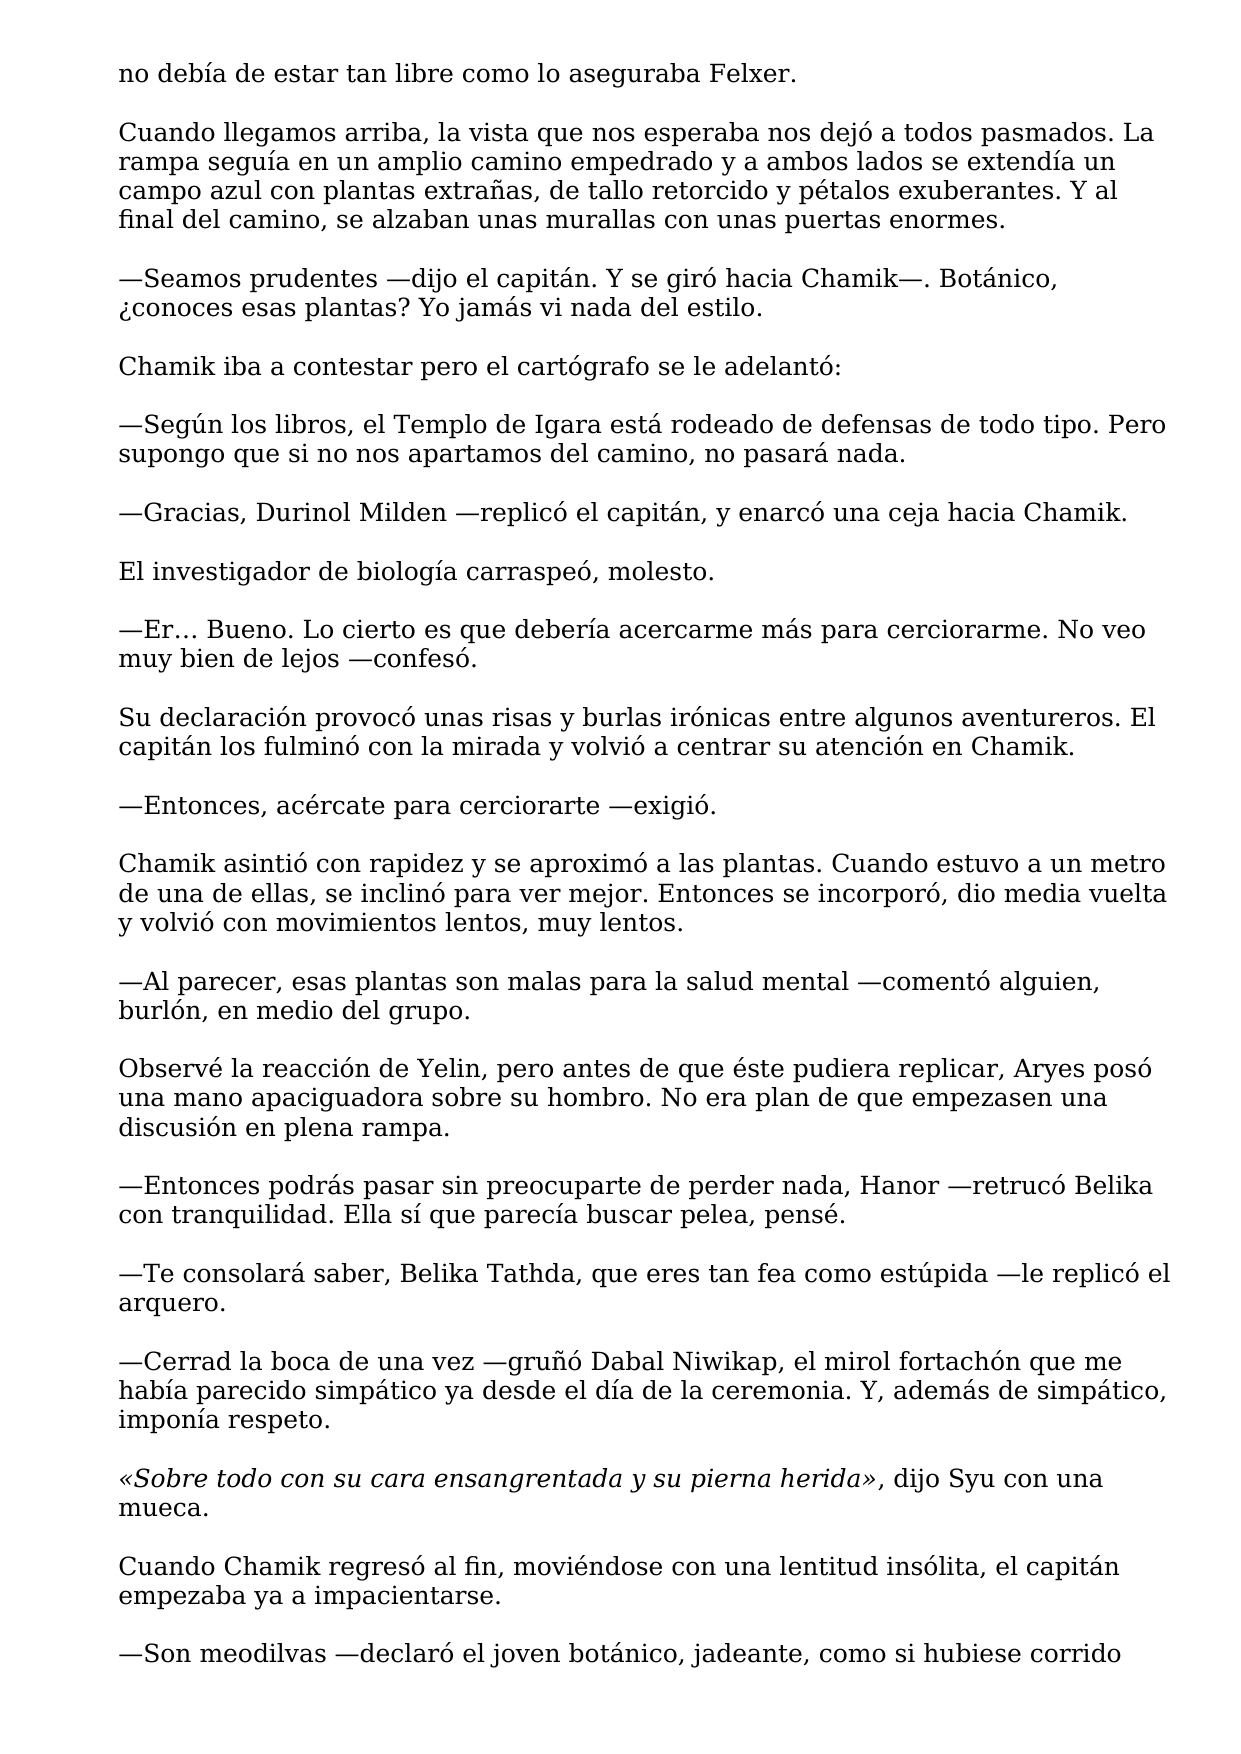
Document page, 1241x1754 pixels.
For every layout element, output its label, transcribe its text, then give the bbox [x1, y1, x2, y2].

text —Te consolará saber, Belika Tathda, que eres tan fea como estúpida —le replicó el arquero. [118, 1259, 1181, 1318]
text Chamik iba a contestar pero el cartógrafo se le adelantó: [118, 352, 1181, 381]
text —Gracias, Durinol Milden —replicó el capitán, y enarcó una ceja hacia Chamik. [118, 498, 1181, 527]
text —Entonces podrás pasar sin preocuparte de perder nada, Hanor —retrucó Belika con tranquilidad. Ella sí que parecía buscar pelea, pensé. [118, 1171, 1181, 1230]
text —Son meodilvas —declaró el joven botánico, jadeante, como si hubiese corrido [118, 1640, 1181, 1669]
text Cuando Chamik regresó al fin, moviéndose con una lentitud insólita, el capitán empezaba ya a impacientarse. [118, 1552, 1181, 1610]
text Su declaración provocó unas risas y burlas irónicas entre algunos aventureros. El capitán los fulminó con la mirada y volvió a centrar su atención en Chamik. [118, 703, 1181, 762]
text —Según los libros, el Templo de Igara está rodeado de defensas de todo tipo. Pero supongo que si no nos apartamos del camino, no pasará nada. [118, 410, 1181, 469]
text no debía de estar tan libre como lo aseguraba Felxer. [118, 59, 1181, 88]
text «Sobre todo con su cara ensangrentada y su pierna herida», dijo Syu con una mueca. [118, 1464, 1181, 1522]
text El investigador de biología carraspeó, molesto. [118, 557, 1181, 586]
text —Cerrad la boca de una vez —gruñó Dabal Niwikap, el mirol fortachón que me había parecido simpático ya desde el día de la ceremonia. Y, además de simpático, imponía respeto. [118, 1347, 1181, 1434]
text —Entonces, acércate para cerciorarte —exigió. [118, 791, 1181, 820]
text Observé la reacción de Yelin, pero antes de que éste pudiera replicar, Aryes posó una mano apaciguadora sobre su hombro. No era plan de que empezasen una discusión en plena rampa. [118, 1054, 1181, 1142]
text —Er… Bueno. Lo cierto es que debería acercarme más para cerciorarme. No veo muy bien de lejos —confesó. [118, 615, 1181, 674]
text Cuando llegamos arriba, la vista que nos esperaba nos dejó a todos pasmados. La rampa seguía en un amplio camino empedrado y a ambos lados se extendía un campo azul con plantas extrañas, de tallo retorcido y pétalos exuberantes. Y al final del camino, se alzaban unas murallas con unas puertas enormes. [118, 118, 1181, 234]
text Chamik asintió con rapidez y se aproximó a las plantas. Cuando estuvo a un metro de una de ellas, se inclinó para ver mejor. Entonces se incorporó, dio media vuelta y volvió con movimientos lentos, muy lentos. [118, 850, 1181, 937]
text —Al parecer, esas plantas son malas para la salud mental —comentó alguien, burlón, en medio del grupo. [118, 967, 1181, 1025]
text —Seamos prudentes —dijo el capitán. Y se giró hacia Chamik—. Botánico, ¿conoces esas plantas? Yo jamás vi nada del estilo. [118, 264, 1181, 322]
